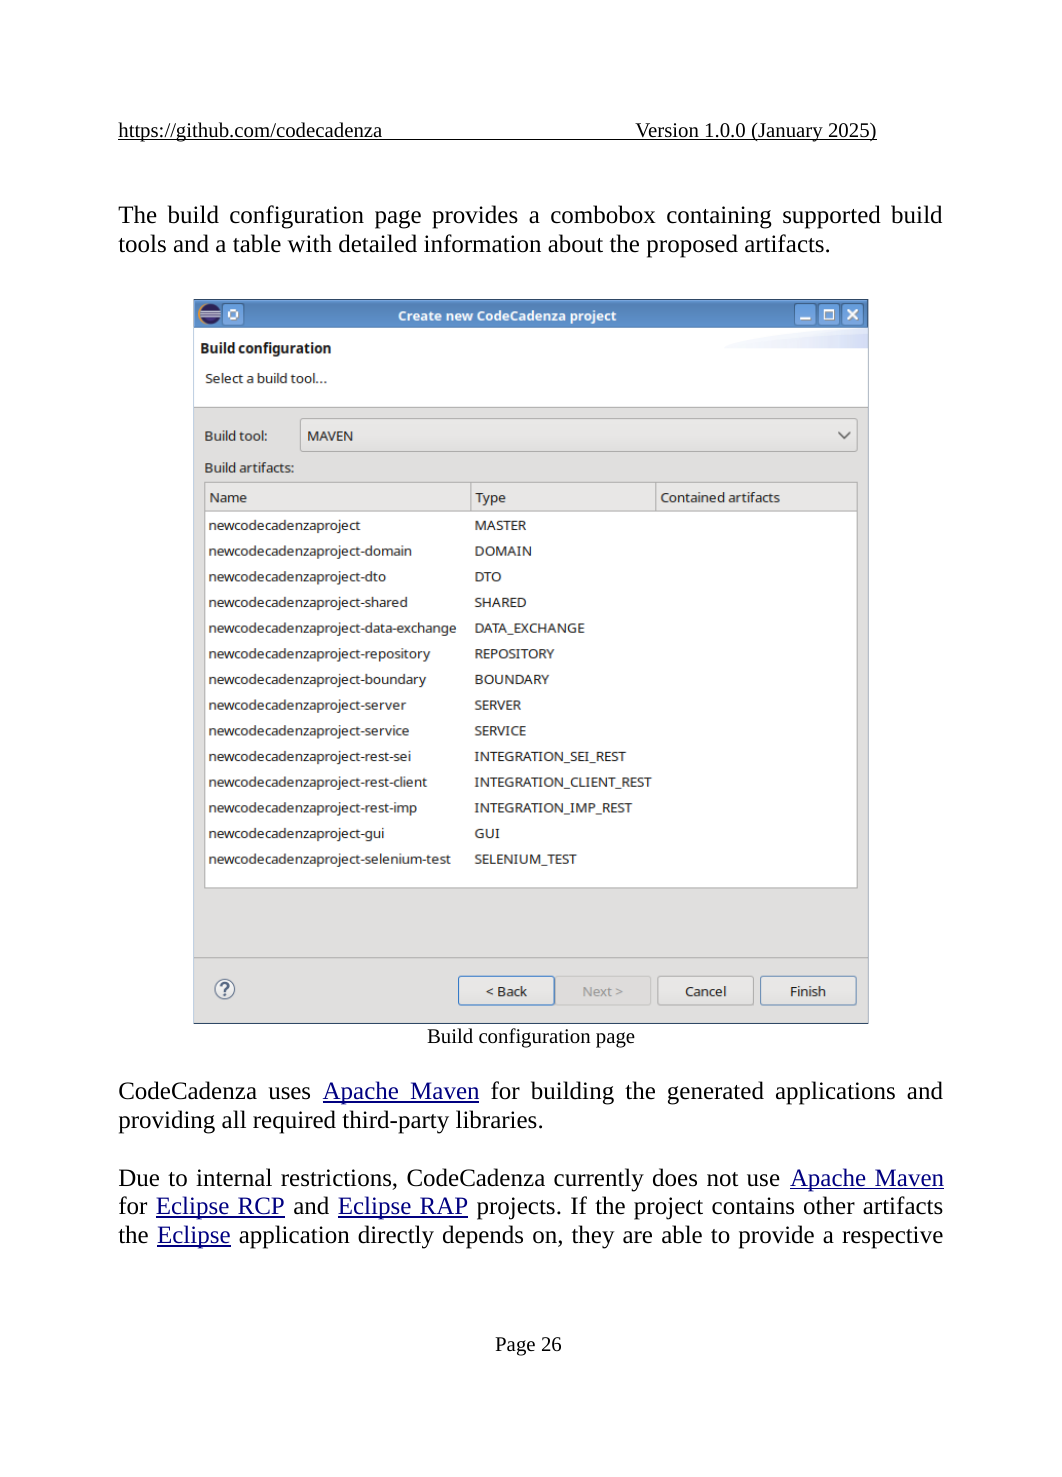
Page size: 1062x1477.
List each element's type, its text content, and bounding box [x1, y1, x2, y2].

picture [193, 299, 869, 1024]
text Due to internal restrictions, CodeCadenza currently does not use Apache Maven for Eclipse RCP and Eclipse RAP projects. If the project contains other artifacts the Eclipse application directly depends on, they are able to provide a respective [118, 1163, 944, 1249]
text CodeCadenza uses Apache Maven for building the generated applications and providing all required third-party libraries. [118, 1076, 944, 1134]
text The build configuration page provides a combobox containing supported build tools and a table with detailed information about the proposed artifacts. [118, 200, 944, 258]
text Build configuration page [193, 1024, 868, 1048]
